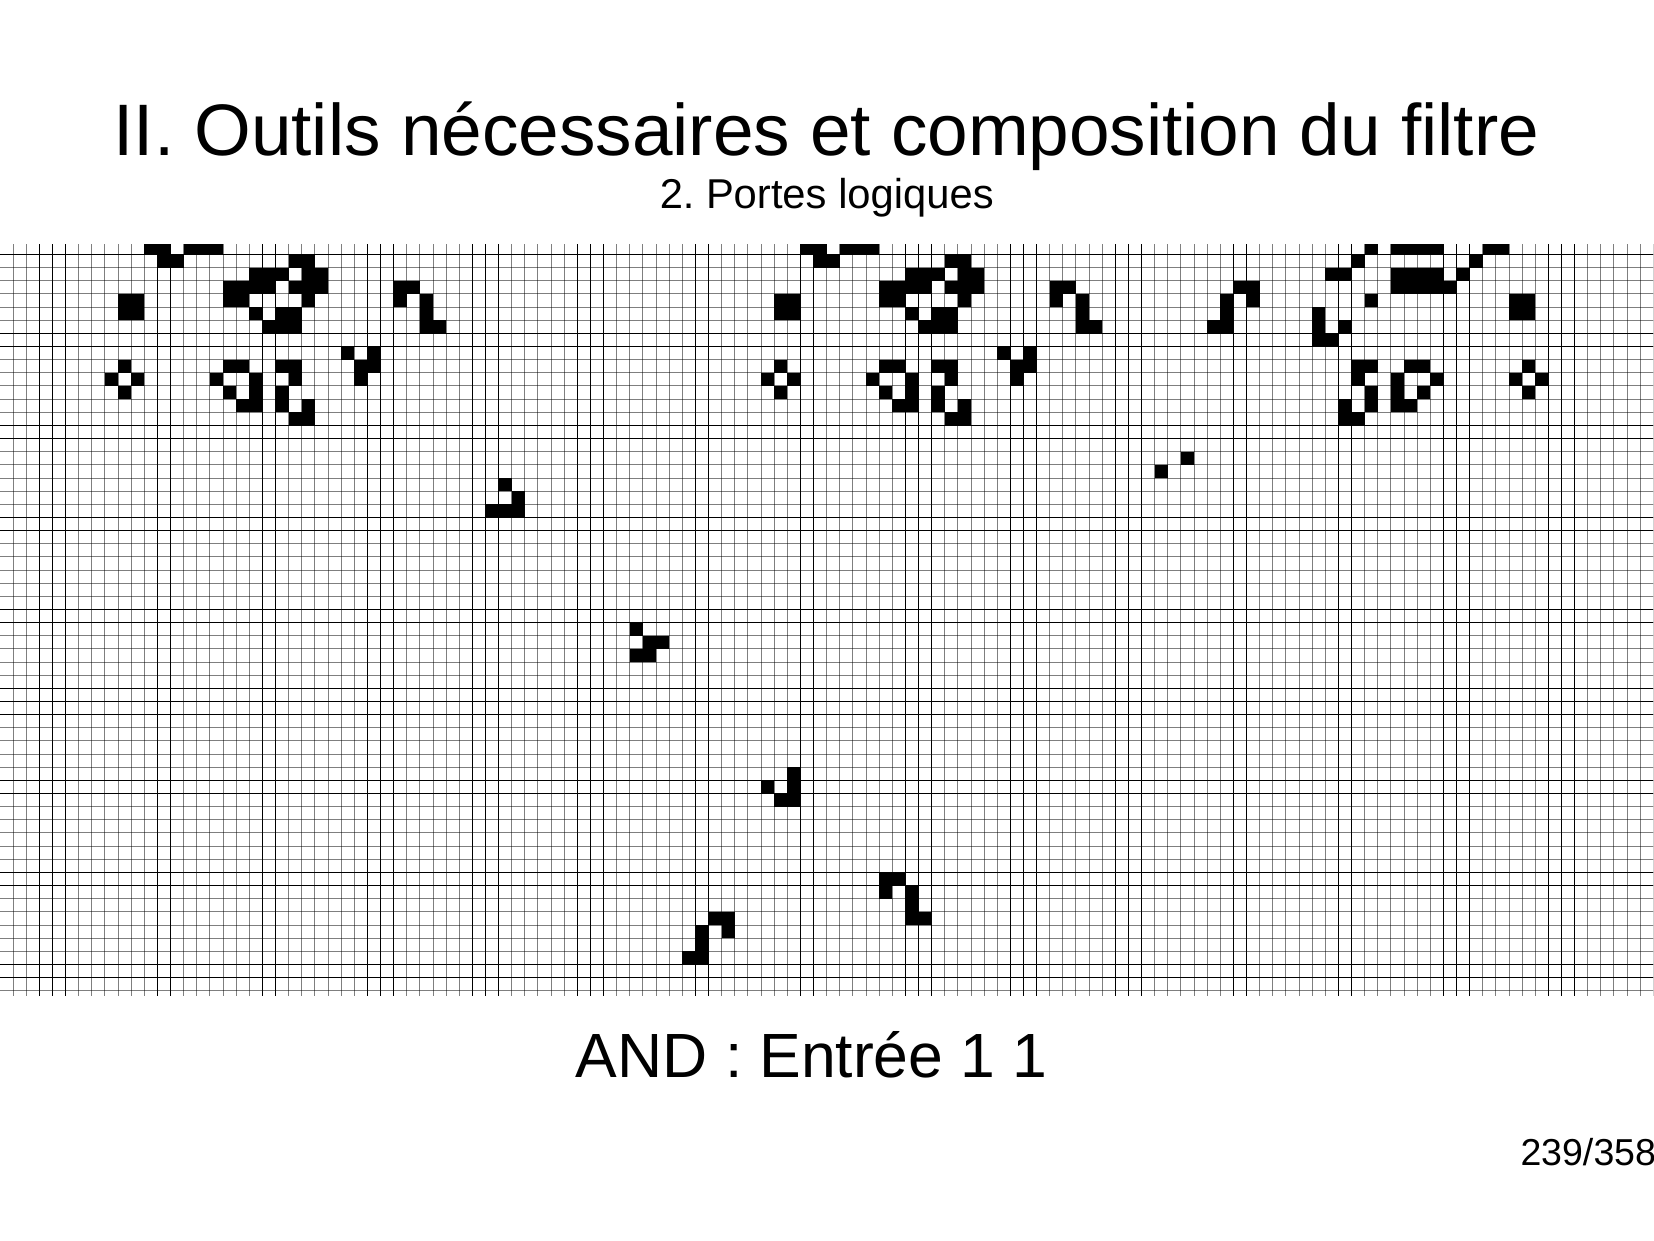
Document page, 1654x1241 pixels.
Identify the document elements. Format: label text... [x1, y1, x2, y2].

text_box <number>/358 [1505, 1124, 1654, 1182]
picture [0, 244, 1654, 996]
title II. Outils nécessaires et composition du filtre 2. Portes logiques [82, 49, 1571, 257]
text_box AND : Entrée 1 1 [561, 1013, 1063, 1099]
